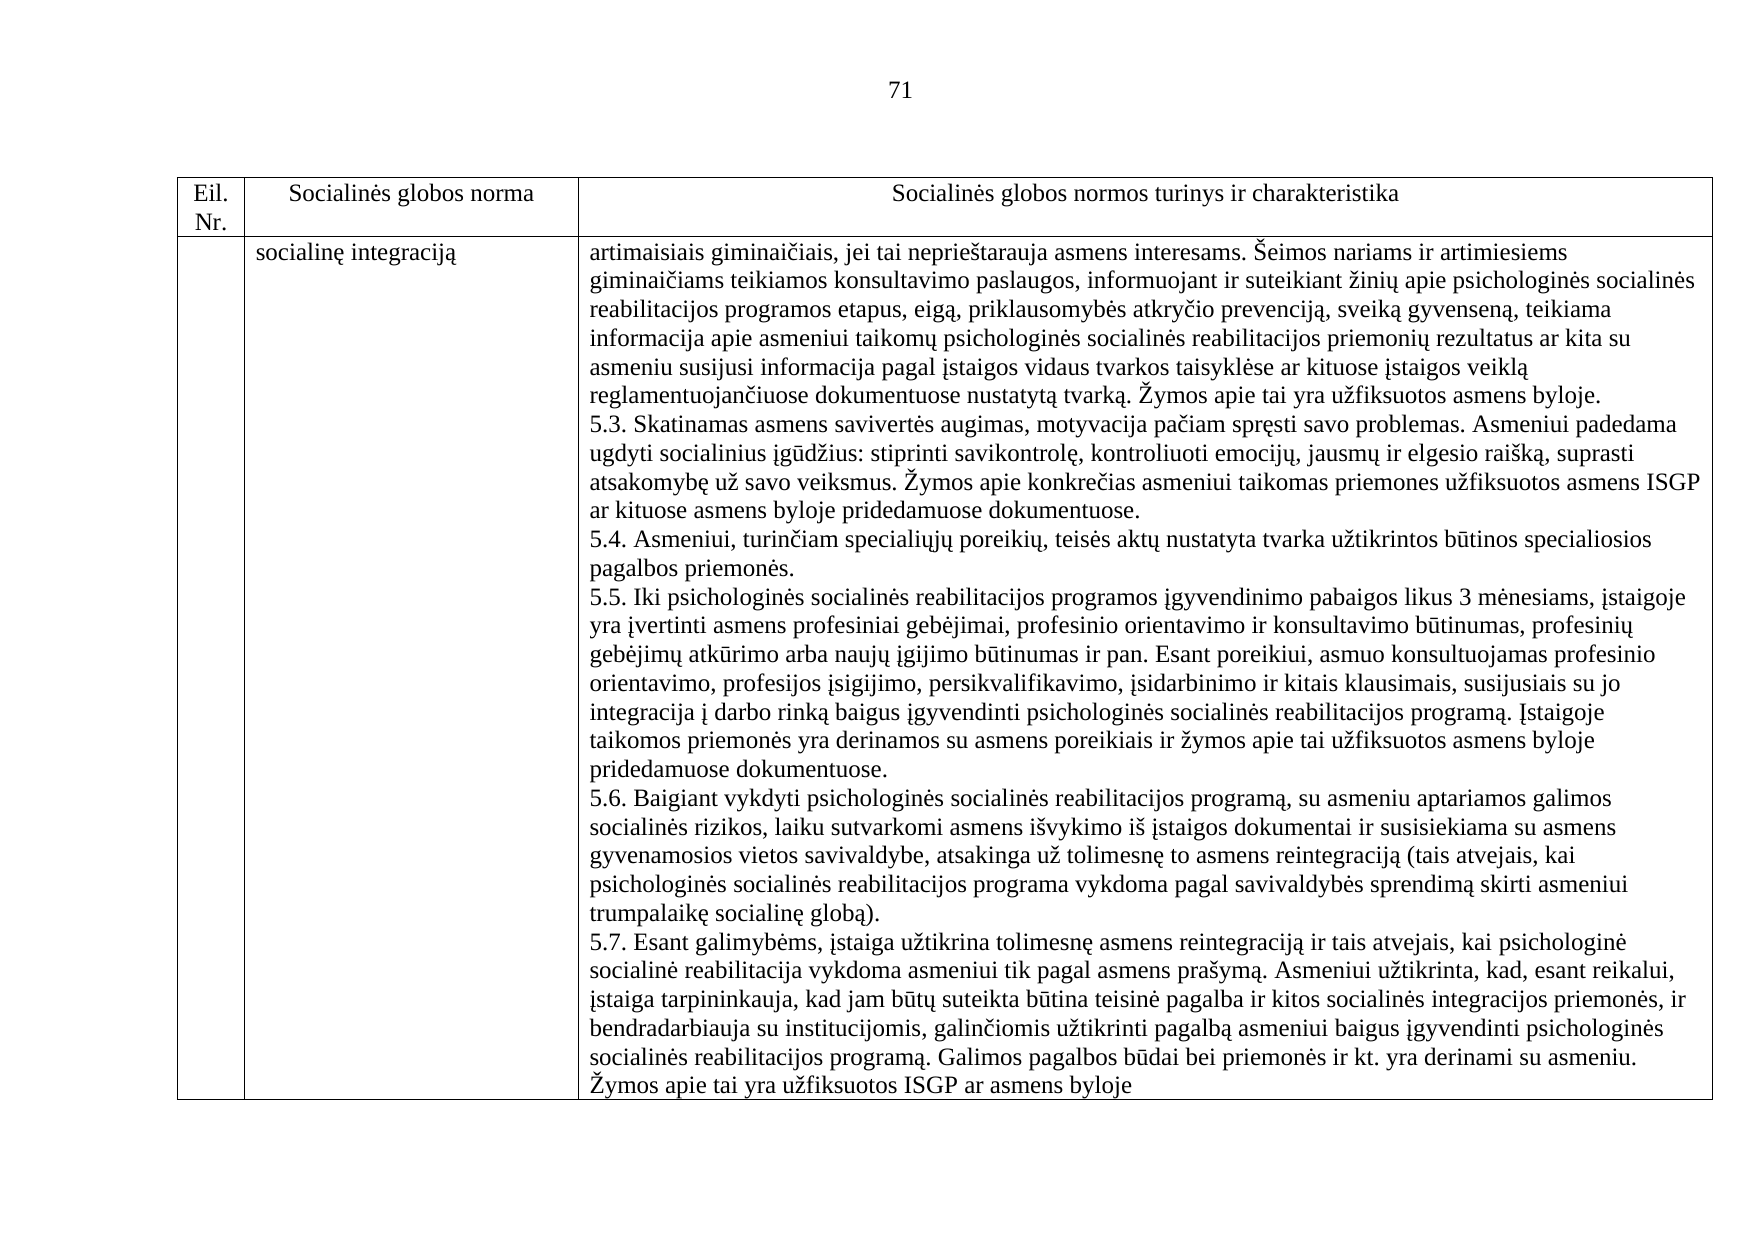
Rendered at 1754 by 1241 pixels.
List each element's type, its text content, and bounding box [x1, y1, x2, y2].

table_cell [178, 237, 244, 1099]
table_header Socialinės globos norma [245, 178, 578, 236]
table_cell socialinę integraciją [245, 237, 578, 1099]
table_header Socialinės globos normos turinys ir charakteristika [579, 178, 1712, 236]
table_header Eil. Nr. [178, 178, 244, 236]
table_cell artimaisiais giminaičiais, jei tai neprieštarauja asmens interesams. Šeimos nariams ir artimiesiems giminaičiams teikiamos konsultavimo paslaugos, informuojant ir suteikiant žinių apie psichologinės socialinės reabilitacijos programos etapus, eigą, priklausomybės atkryčio prevenciją, sveiką gyvenseną, teikiama informacija apie asmeniui taikomų psichologinės socialinės reabilitacijos priemonių rezultatus ar kita su asmeniu susijusi informacija pagal įstaigos vidaus tvarkos taisyklėse ar kituose įstaigos veiklą reglamentuojančiuose dokumentuose nustatytą tvarką. Žymos apie tai yra užfiksuotos asmens byloje. 5.3. Skatinamas asmens savivertės augimas, motyvacija pačiam spręsti savo problemas. Asmeniui padedama ugdyti socialinius įgūdžius: stiprinti savikontrolę, kontroliuoti emocijų, jausmų ir elgesio raišką, suprasti atsakomybę už savo veiksmus. Žymos apie konkrečias asmeniui taikomas priemones užfiksuotos asmens ISGP ar kituose asmens byloje pridedamuose dokumentuose. 5.4. Asmeniui, turinčiam specialiųjų poreikių, teisės aktų nustatyta tvarka užtikrintos būtinos specialiosios pagalbos priemonės. 5.5. Iki psichologinės socialinės reabilitacijos programos įgyvendinimo pabaigos likus 3 mėnesiams, įstaigoje yra įvertinti asmens profesiniai gebėjimai, profesinio orientavimo ir konsultavimo būtinumas, profesinių gebėjimų atkūrimo arba naujų įgijimo būtinumas ir pan. Esant poreikiui, asmuo konsultuojamas profesinio orientavimo, profesijos įsigijimo, persikvalifikavimo, įsidarbinimo ir kitais klausimais, susijusiais su jo integracija į darbo rinką baigus įgyvendinti psichologinės socialinės reabilitacijos programą. Įstaigoje taikomos priemonės yra derinamos su asmens poreikiais ir žymos apie tai užfiksuotos asmens byloje pridedamuose dokumentuose. 5.6. Baigiant vykdyti psichologinės socialinės reabilitacijos programą, su asmeniu aptariamos galimos socialinės rizikos, laiku sutvarkomi asmens išvykimo iš įstaigos dokumentai ir susisiekiama su asmens gyvenamosios vietos savivaldybe, atsakinga už tolimesnę to asmens reintegraciją (tais atvejais, kai psichologinės socialinės reabilitacijos programa vykdoma pagal savivaldybės sprendimą skirti asmeniui trumpalaikę socialinę globą). 5.7. Esant galimybėms, įstaiga užtikrina tolimesnę asmens reintegraciją ir tais atvejais, kai psichologinė socialinė reabilitacija vykdoma asmeniui tik pagal asmens prašymą. Asmeniui užtikrinta, kad, esant reikalui, įstaiga tarpininkauja, kad jam būtų suteikta būtina teisinė pagalba ir kitos socialinės integracijos priemonės, ir bendradarbiauja su institucijomis, galinčiomis užtikrinti pagalbą asmeniui baigus įgyvendinti psichologinės socialinės reabilitacijos programą. Galimos pagalbos būdai bei priemonės ir kt. yra derinami su asmeniu. Žymos apie tai yra užfiksuotos ISGP ar asmens byloje [579, 237, 1712, 1099]
